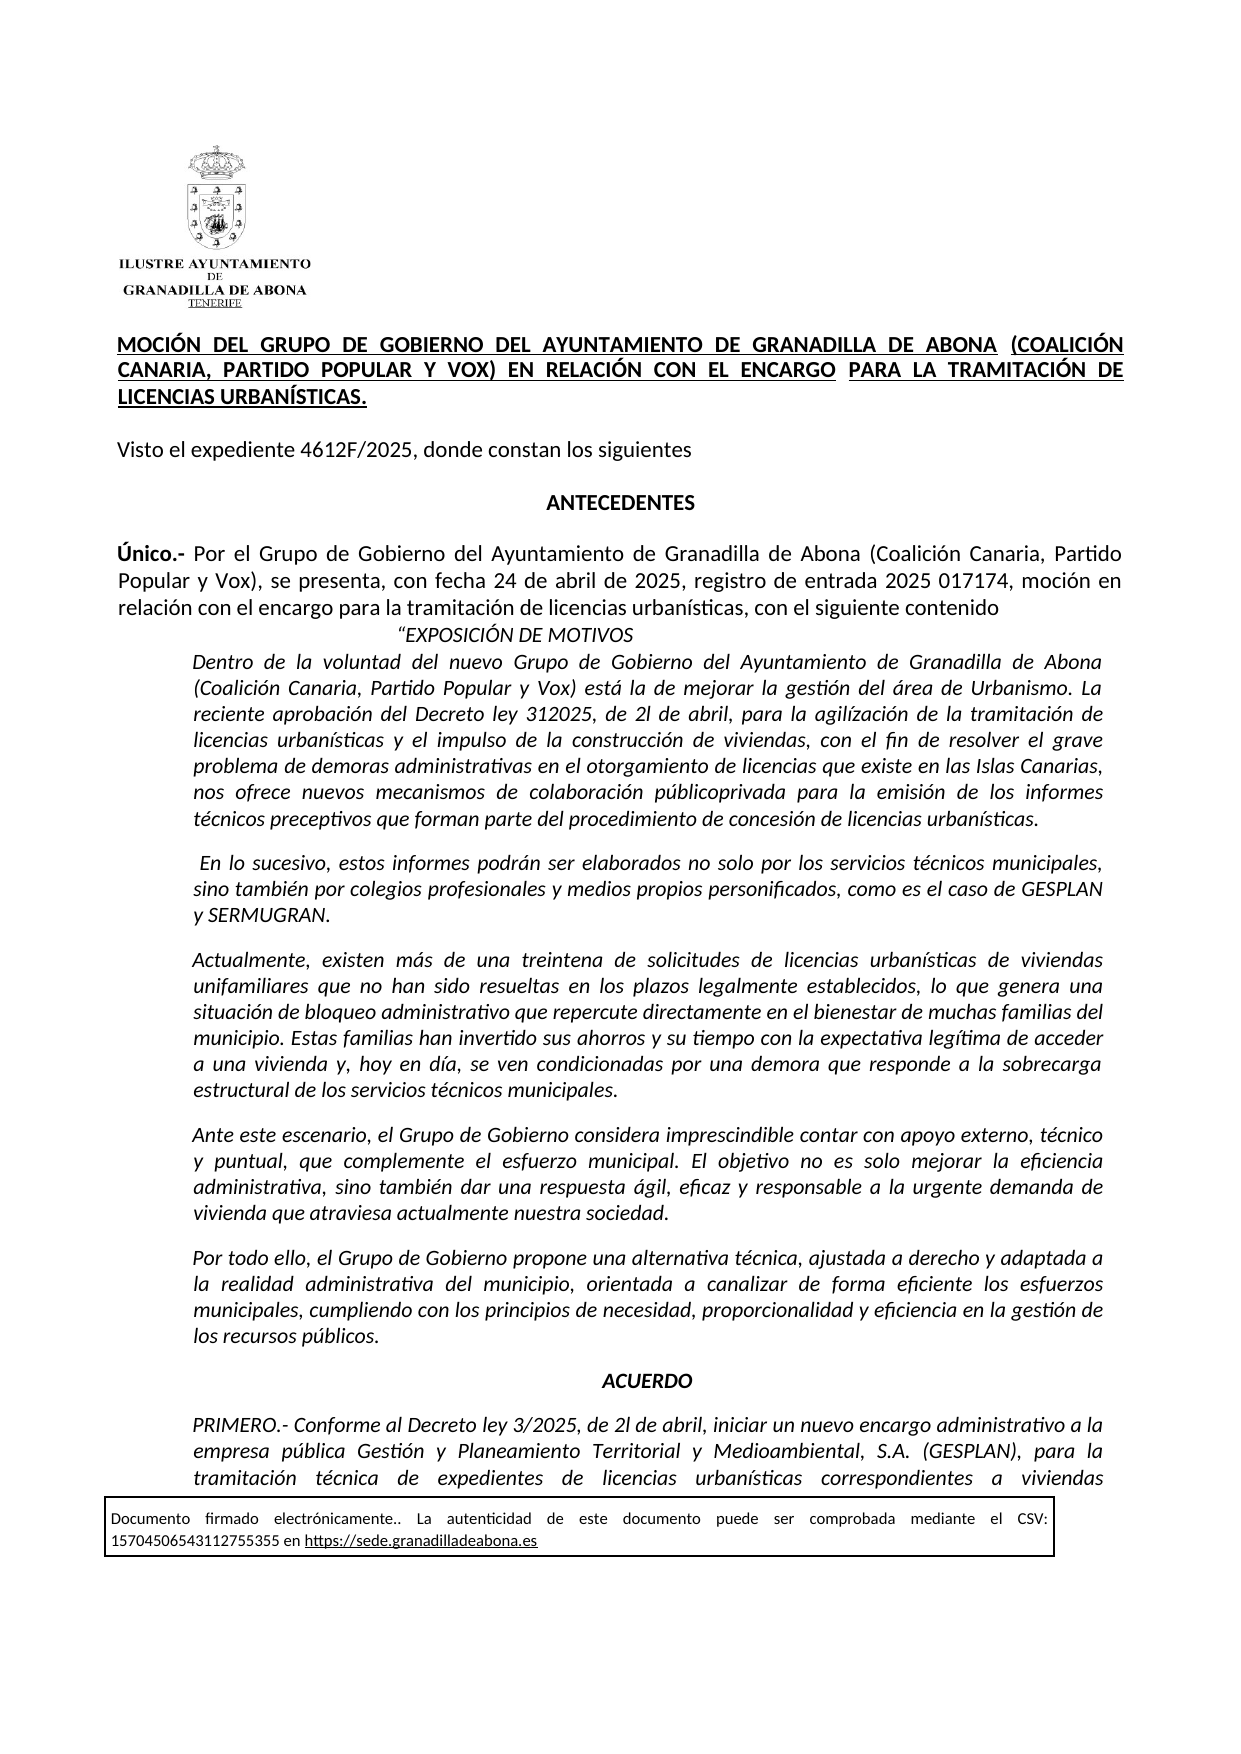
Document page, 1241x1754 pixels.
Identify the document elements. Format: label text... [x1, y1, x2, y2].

text Único.- Por el Grupo de Gobierno del Ayuntamiento de Granadilla de Abona (Coalición Canaria, Partido Popular y Vox), se presenta, con fecha 24 de abril de 2025, registro de entrada 2025 017174, moción en relación con el encargo para la tramitación de licencias urbanísticas, con el siguiente contenido [117, 540, 1124, 621]
text Visto el expediente 4612F/2025, donde constan los siguientes [117, 436, 1124, 463]
subtitle ACUERDO [248, 1368, 1052, 1394]
text Actualmente, existen más de una treintena de solicitudes de licencias urbanísticas de viviendas unifamiliares que no han sido resueltas en los plazos legalmente establecidos, lo que genera una situación de bloqueo administrativo que repercute directamente en el bienestar de muchas familias del municipio. Estas familias han invertido sus ahorros y su tiempo con la expectativa legítima de acceder a una vivienda y, hoy en día, se ven condicionadas por una demora que responde a la sobrecarga estructural de los servicios técnicos municipales. [192, 947, 1106, 1103]
text PRIMERO.- Conforme al Decreto ley 3/2025, de 2l de abril, iniciar un nuevo encargo administrativo a la empresa pública Gestión y Planeamiento Territorial y Medioambiental, S.A. (GESPLAN), para la tramitación técnica de expedientes de licencias urbanísticas correspondientes a viviendas [192, 1412, 1106, 1490]
text “EXPOSICIÓN DE MOTIVOS [117, 621, 1124, 648]
text Por todo ello, el Grupo de Gobierno propone una alternativa técnica, ajustada a derecho y adaptada a la realidad administrativa del municipio, orientada a canalizar de forma eficiente los esfuerzos municipales, cumpliendo con los principios de necesidad, proporcionalidad y eficiencia en la gestión de los recursos públicos. [192, 1245, 1106, 1349]
text En lo sucesivo, estos informes podrán ser elaborados no solo por los servicios técnicos municipales, sino también por colegios profesionales y medios propios personificados, como es el caso de GESPLAN y SERMUGRAN. [192, 850, 1106, 928]
text Ante este escenario, el Grupo de Gobierno considera imprescindible contar con apoyo externo, técnico y puntual, que complemente el esfuerzo municipal. El objetivo no es solo mejorar la eficiencia administrativa, sino también dar una respuesta ágil, eficaz y responsable a la urgente demanda de vivienda que atraviesa actualmente nuestra sociedad. [192, 1122, 1106, 1226]
subtitle ANTECEDENTES [114, 488, 1127, 516]
text MOCIÓN DEL GRUPO DE GOBIERNO DEL AYUNTAMIENTO DE GRANADILLA DE ABONA (COALICIÓN CANARIA, PARTIDO POPULAR Y VOX) EN RELACIÓN CON EL ENCARGO PARA LA TRAMITACIÓN DE LICENCIAS URBANÍSTICAS. [117, 331, 1124, 410]
text Dentro de la voluntad del nuevo Grupo de Gobierno del Ayuntamiento de Granadilla de Abona (Coalición Canaria, Partido Popular y Vox) está la de mejorar la gestión del área de Urbanismo. La reciente aprobación del Decreto ley 312025, de 2l de abril, para la agilízación de la tramitación de licencias urbanísticas y el impulso de la construcción de viviendas, con el fin de resolver el grave problema de demoras administrativas en el otorgamiento de licencias que existe en las Islas Canarias, nos ofrece nuevos mecanismos de colaboración públicoprivada para la emisión de los informes técnicos preceptivos que forman parte del procedimiento de concesión de licencias urbanísticas. [192, 648, 1106, 831]
